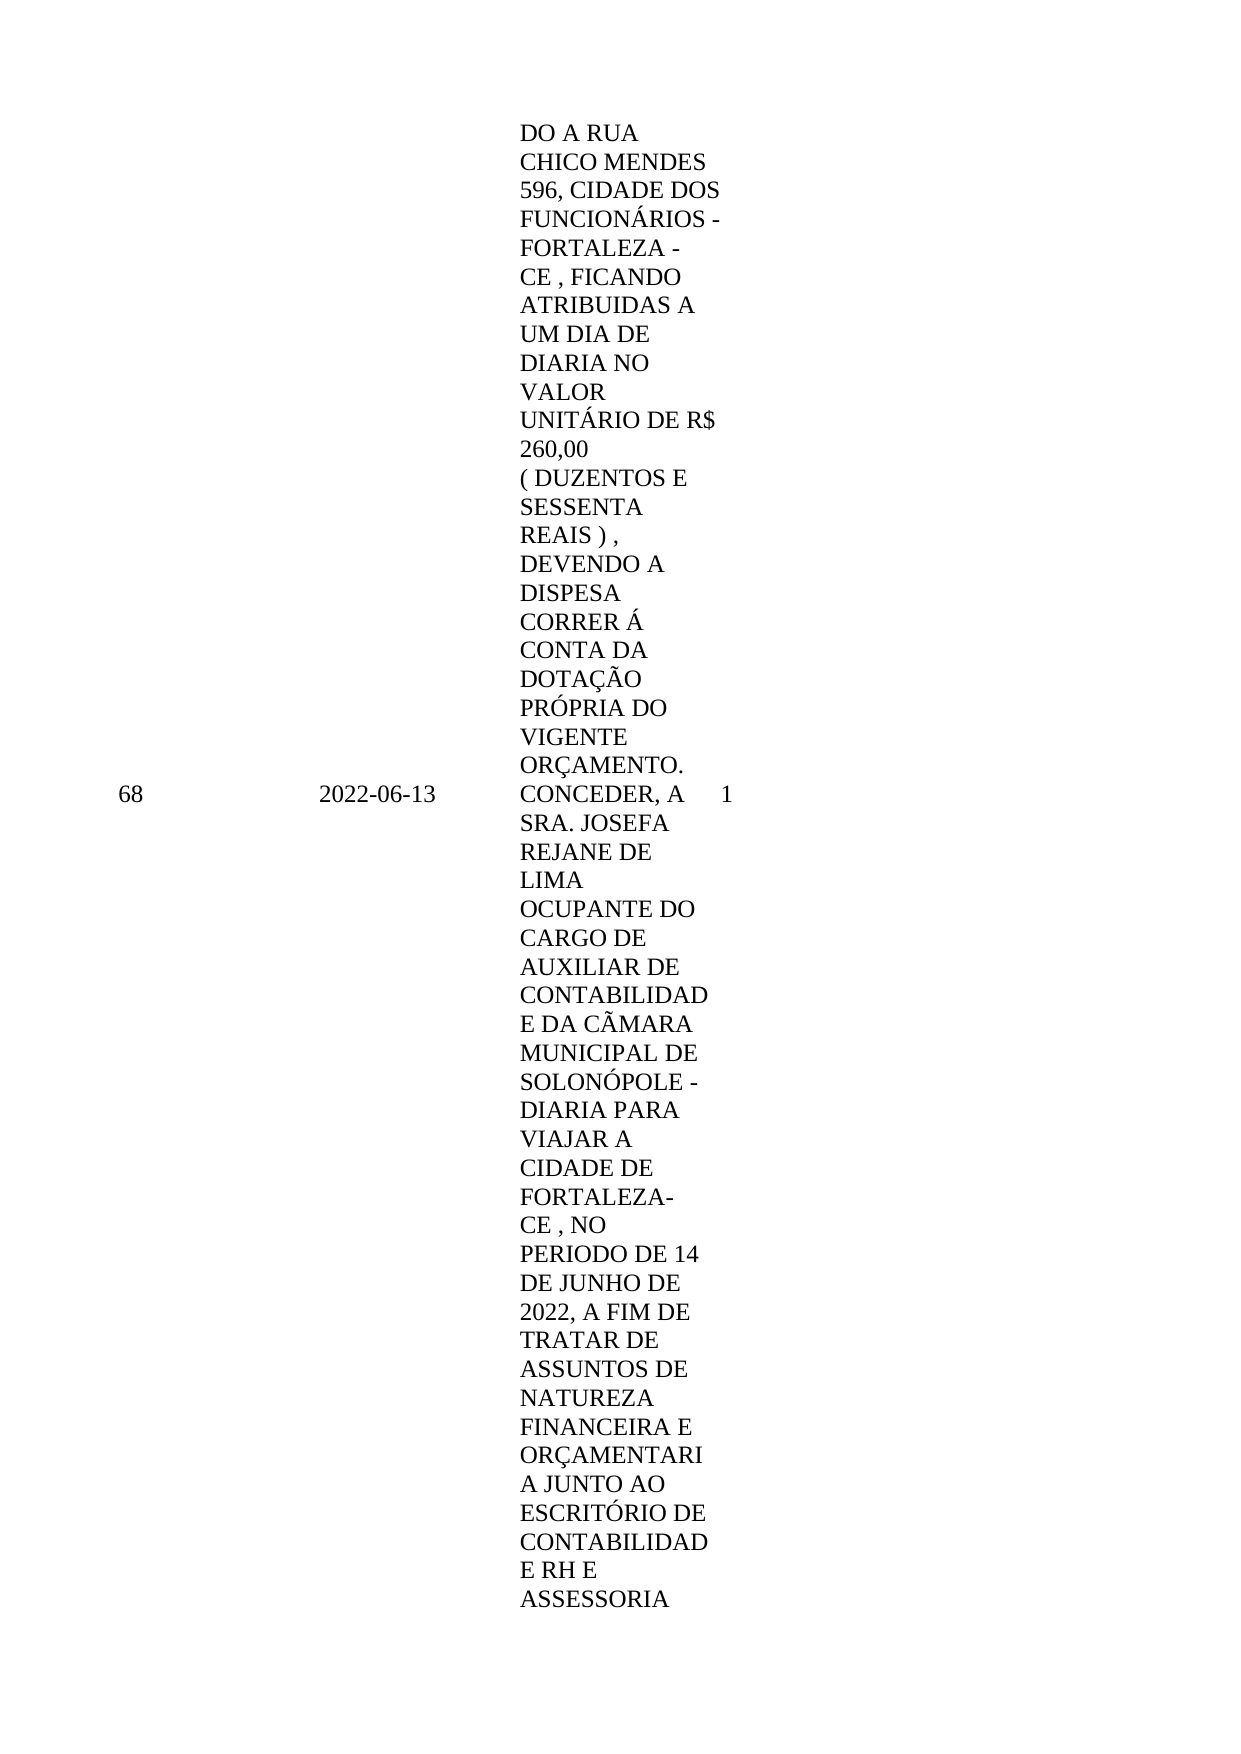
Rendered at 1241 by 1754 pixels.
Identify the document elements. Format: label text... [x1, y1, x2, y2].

table_cell 1 [720, 779, 921, 1613]
table_cell [118, 118, 319, 779]
table_cell [319, 118, 519, 779]
table_cell 68 [118, 779, 319, 1613]
table_cell [921, 118, 1122, 779]
table_cell [921, 779, 1122, 1613]
table_cell DO A RUA CHICO MENDES 596, CIDADE DOS FUNCIONÁRIOS - FORTALEZA -CE , FICANDO ATRIBUIDAS A UM DIA DE DIARIA NO VALOR UNITÁRIO DE R$ 260,00 ( DUZENTOS E SESSENTA REAIS ) , DEVENDO A DISPESA CORRER Á CONTA DA DOTAÇÃO PRÓPRIA DO VIGENTE ORÇAMENTO. [520, 118, 720, 779]
table_cell 2022-06-13 [319, 779, 519, 1613]
table_cell [720, 118, 921, 779]
table_cell CONCEDER, A SRA. JOSEFA REJANE DE LIMA OCUPANTE DO CARGO DE AUXILIAR DE CONTABILIDADE DA CÃMARA MUNICIPAL DE SOLONÓPOLE - DIARIA PARA VIAJAR A CIDADE DE FORTALEZA- CE , NO PERIODO DE 14 DE JUNHO DE 2022, A FIM DE TRATAR DE ASSUNTOS DE NATUREZA FINANCEIRA E ORÇAMENTARIA JUNTO AO ESCRITÓRIO DE CONTABILIDADE RH E ASSESSORIA [520, 779, 720, 1613]
